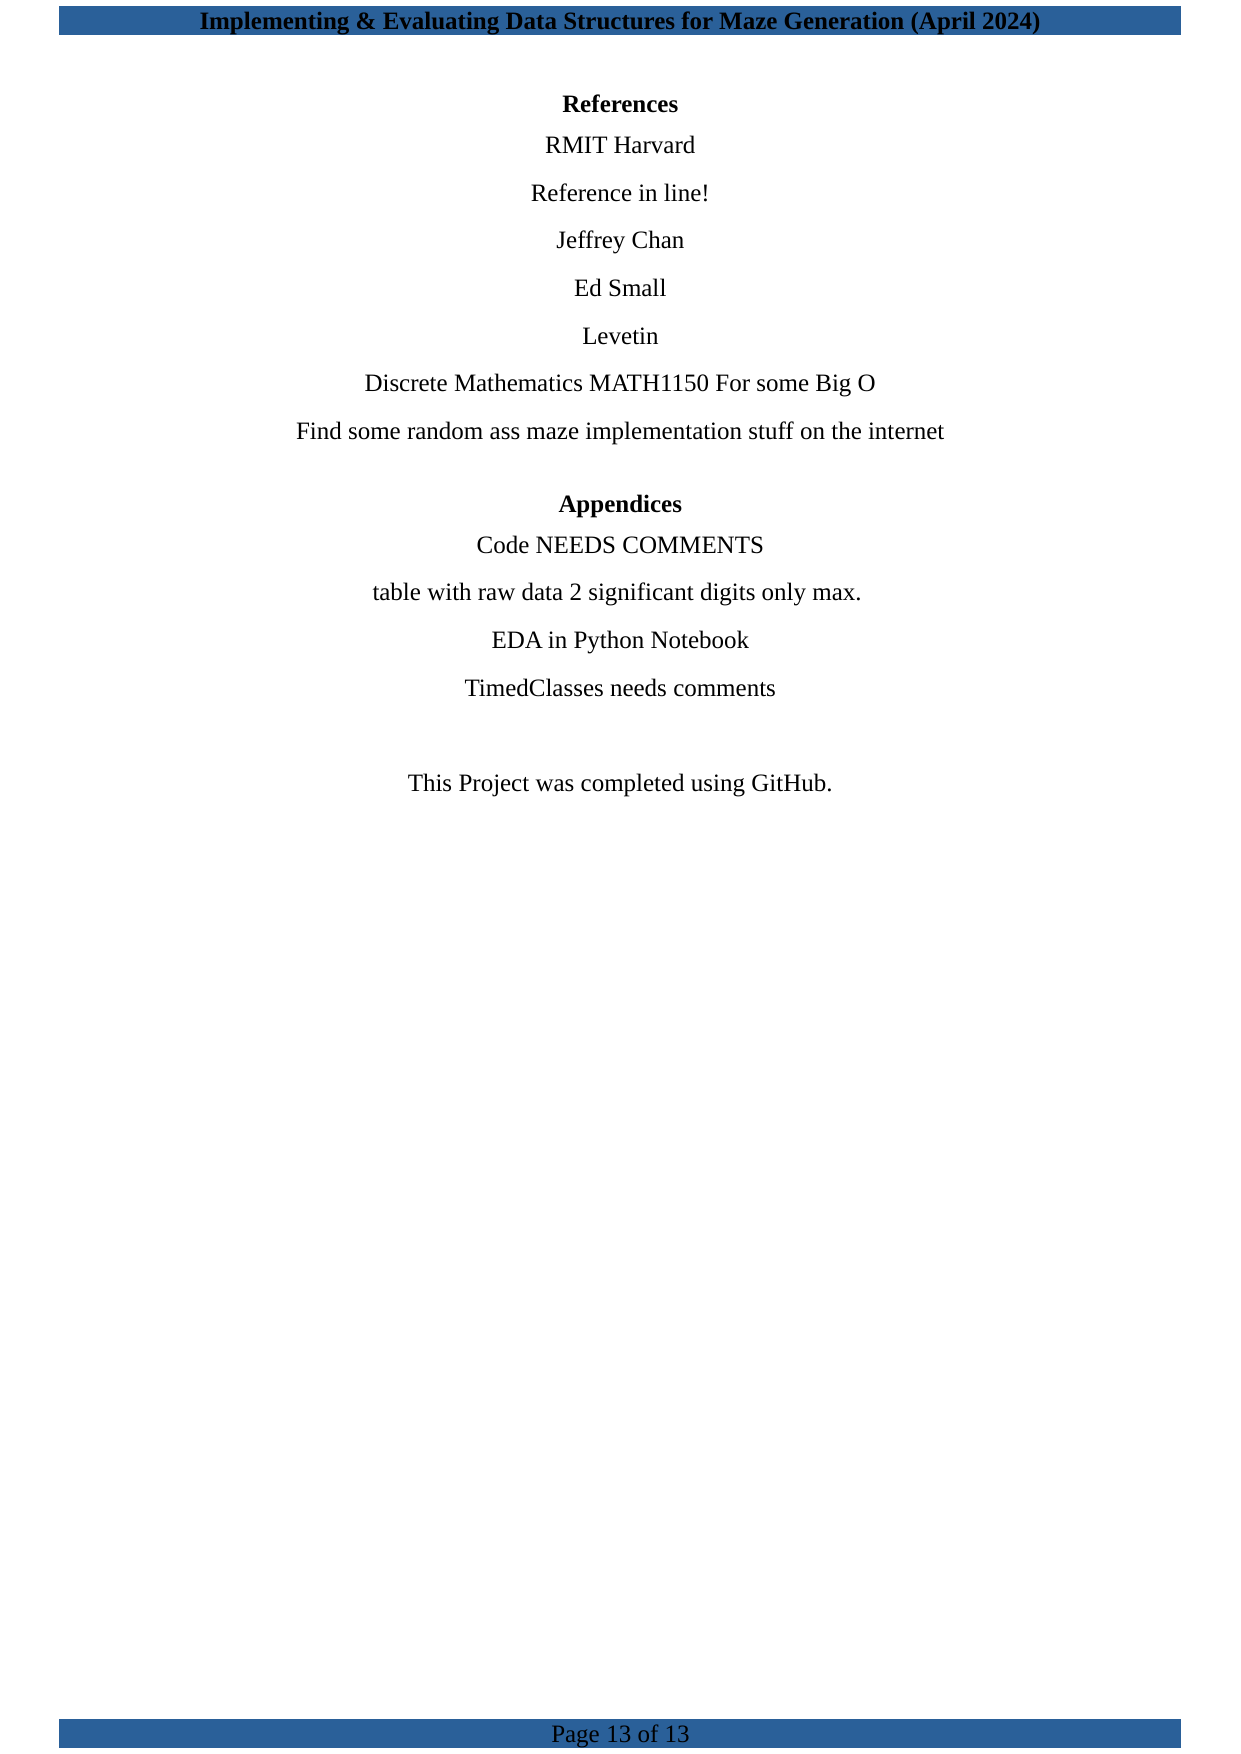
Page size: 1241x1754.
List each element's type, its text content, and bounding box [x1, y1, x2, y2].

text Discrete Mathematics MATH1150 For some Big O [59, 368, 1181, 397]
subtitle Appendices [59, 489, 1181, 517]
text Jeffrey Chan [59, 226, 1181, 254]
text Code NEEDS COMMENTS [59, 530, 1181, 559]
text RMIT Harvard [59, 130, 1181, 159]
text Ed Small [59, 273, 1181, 302]
text Levetin [59, 321, 1181, 349]
text EDA in Python Notebook [59, 625, 1181, 654]
text Find some random ass maze implementation stuff on the internet [59, 416, 1181, 445]
text table with raw data 2 significant digits only max. [59, 577, 1181, 606]
text TimedClasses needs comments [59, 673, 1181, 701]
text This Project was completed using GitHub. [59, 768, 1181, 797]
subtitle References [59, 89, 1181, 118]
text Reference in line! [59, 178, 1181, 207]
